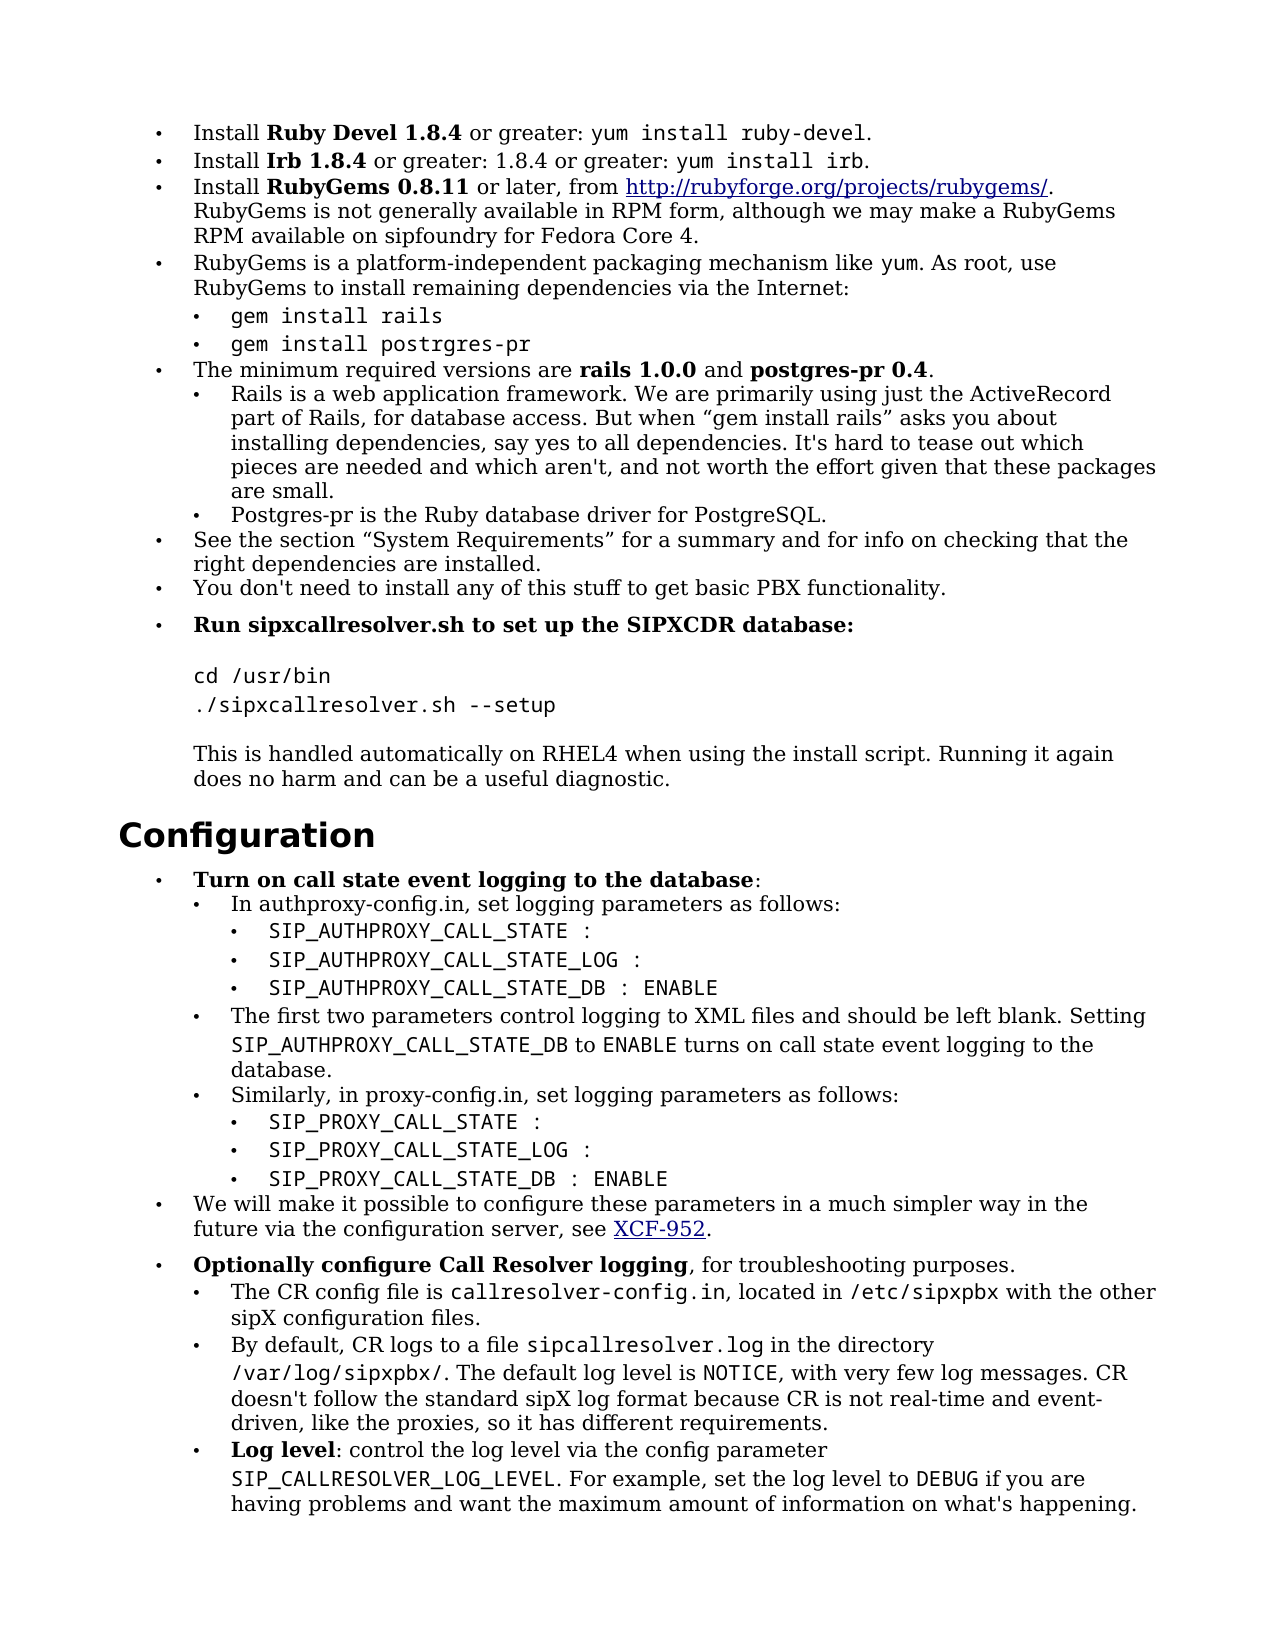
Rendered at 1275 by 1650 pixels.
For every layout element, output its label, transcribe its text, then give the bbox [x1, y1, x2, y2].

list SIP_AUTHPROXY_CALL_STATE_LOG : [231, 945, 1157, 973]
list RubyGems is a platform-independent packaging mechanism like yum. As root, use RubyGems to install remaining dependencies via the Internet: [156, 248, 1157, 301]
list Postgres-pr is the Ruby database driver for PostgreSQL. [193, 503, 1157, 528]
list In authproxy-config.in, set logging parameters as follows: [193, 892, 1157, 916]
list Optionally configure Call Resolver logging, for troubleshooting purposes. [156, 1253, 1157, 1277]
list You don't need to install any of this stuff to get basic PBX functionality. [156, 576, 1157, 601]
list Install Ruby Devel 1.8.4 or greater: yum install ruby-devel. [156, 118, 1157, 147]
list Log level: control the log level via the config parameter SIP_CALLRESOLVER_LOG_LEVEL. For example, set the log level to DEBUG if you are having problems and want the maximum amount of information on what's happening. [193, 1435, 1157, 1517]
list SIP_AUTHPROXY_CALL_STATE : [231, 916, 1157, 945]
list We will make it possible to configure these parameters in a much simpler way in the future via the configuration server, see XCF-952. [156, 1192, 1157, 1241]
list Rails is a web application framework. We are primarily using just the ActiveRecord part of Rails, for database access. But when “gem install rails” asks you about installing dependencies, say yes to all dependencies. It's hard to tease out which pieces are needed and which aren't, and not worth the effort given that these packages are small. [193, 382, 1157, 503]
list gem install rails [193, 301, 1157, 329]
list See the section “System Requirements” for a summary and for info on checking that the right dependencies are installed. [156, 528, 1157, 576]
list SIP_AUTHPROXY_CALL_STATE_DB : ENABLE [231, 973, 1157, 1002]
list SIP_PROXY_CALL_STATE_LOG : [231, 1135, 1157, 1164]
list Install RubyGems 0.8.11 or later, from http://rubyforge.org/projects/rubygems/. RubyGems is not generally available in RPM form, although we may make a RubyGems RPM available on sipfoundry for Fedora Core 4. [156, 175, 1157, 248]
list By default, CR logs to a file sipcallresolver.log in the directory /var/log/sipxpbx/. The default log level is NOTICE, with very few log messages. CR doesn't follow the standard sipX log format because CR is not real-time and event-driven, like the proxies, so it has different requirements. [193, 1330, 1157, 1435]
list Similarly, in proxy-config.in, set logging parameters as follows: [193, 1083, 1157, 1107]
list SIP_PROXY_CALL_STATE_DB : ENABLE [231, 1164, 1157, 1192]
subtitle Configuration [118, 816, 1157, 855]
list The CR config file is callresolver-config.in, located in /etc/sipxpbx with the other sipX configuration files. [193, 1277, 1157, 1330]
list Run sipxcallresolver.sh to set up the SIPXCDR database: [156, 612, 1157, 637]
list The minimum required versions are rails 1.0.0 and postgres-pr 0.4. [156, 358, 1157, 382]
list Turn on call state event logging to the database: [156, 867, 1157, 892]
list gem install postrgres-pr [193, 329, 1157, 358]
text This is handled automatically on RHEL4 when using the install script. Running it again does no harm and can be a useful diagnostic. [193, 718, 1157, 791]
text cd /usr/bin ./sipxcallresolver.sh --setup [193, 637, 1157, 718]
list Install Irb 1.8.4 or greater: 1.8.4 or greater: yum install irb. [156, 147, 1157, 175]
list The first two parameters control logging to XML files and should be left blank. Setting SIP_AUTHPROXY_CALL_STATE_DB to ENABLE turns on call state event logging to the database. [193, 1002, 1157, 1083]
list SIP_PROXY_CALL_STATE : [231, 1107, 1157, 1135]
